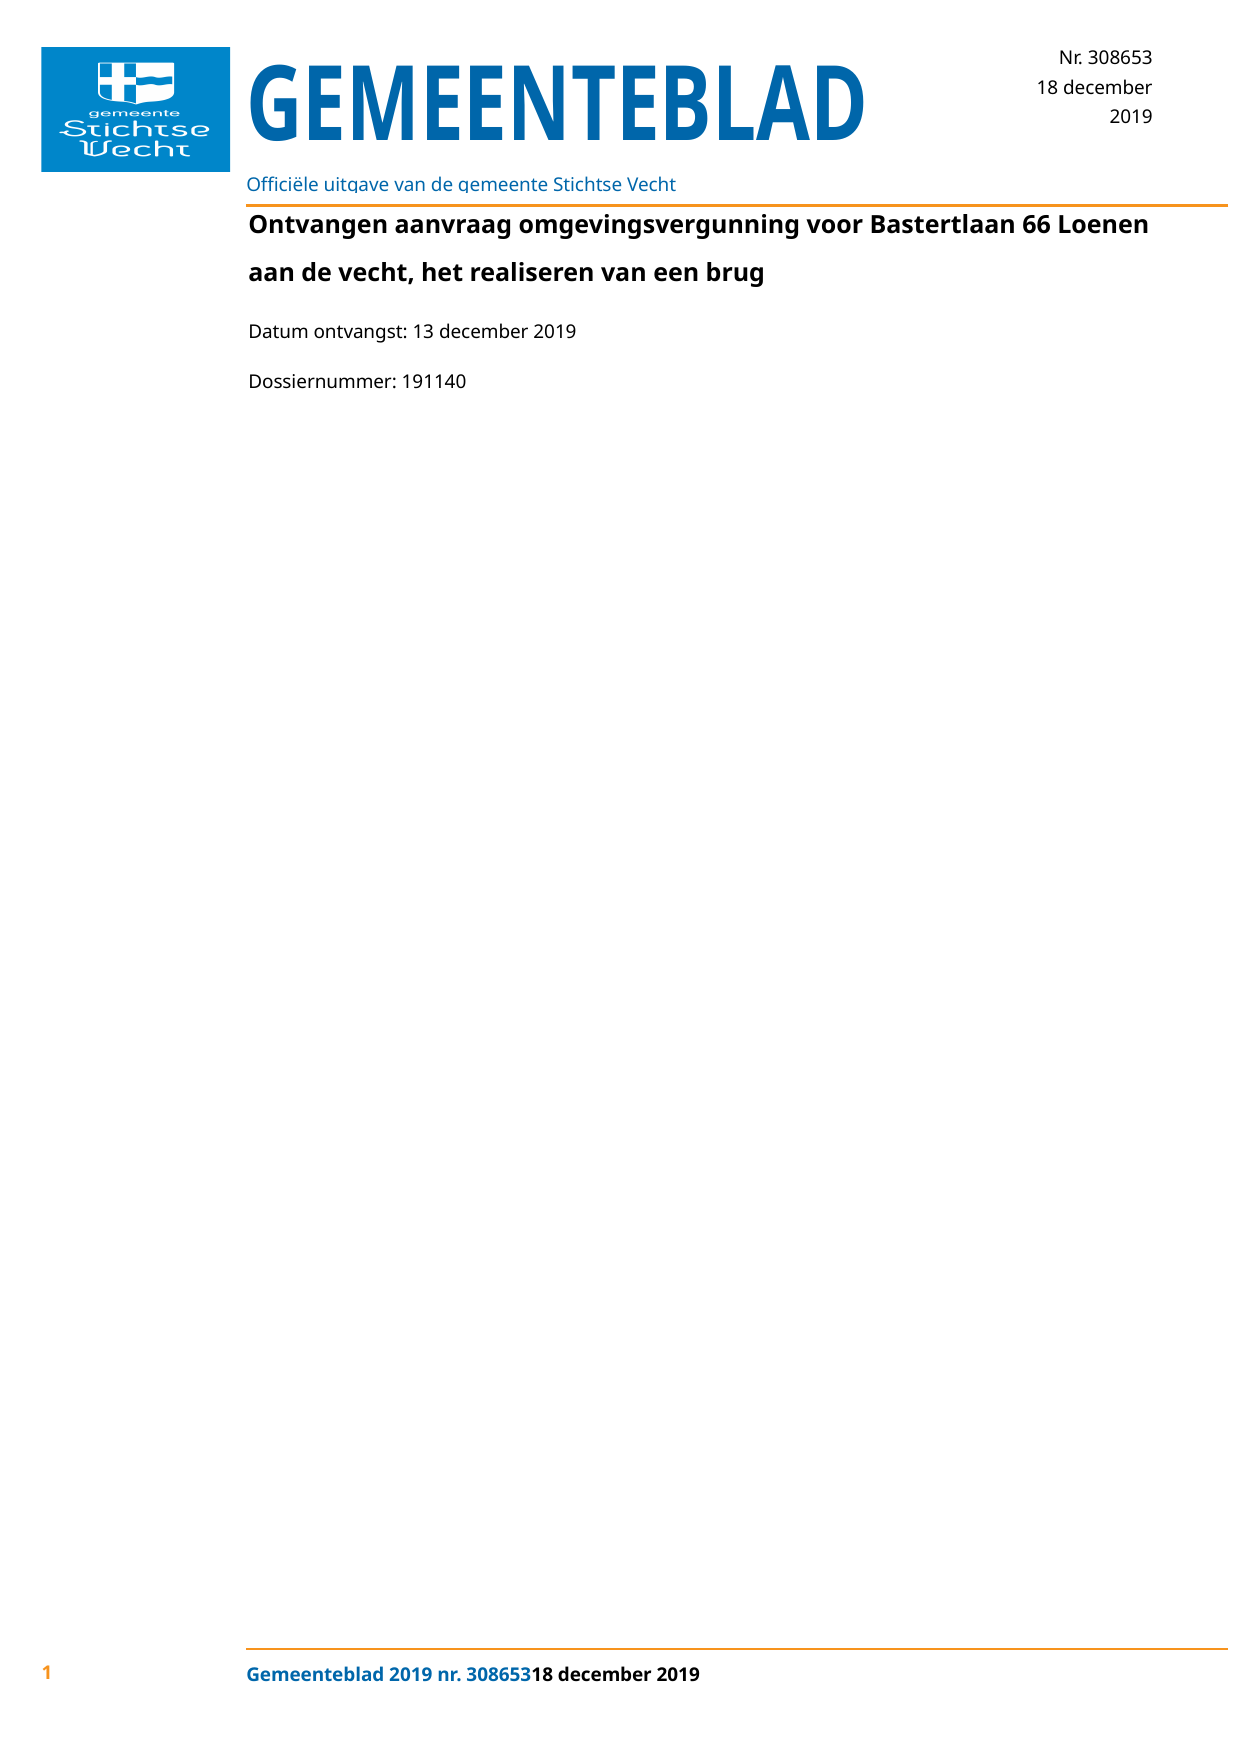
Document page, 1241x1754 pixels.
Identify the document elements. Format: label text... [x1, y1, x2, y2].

text Datum ontvangst: 13 december 2019 [248, 318, 1152, 344]
text Dossiernummer: 191140 [248, 368, 1152, 394]
text Ontvangen aanvraag omgevingsvergunning voor Bastertlaan 66 Loenen aan de vecht, het realiseren van een brug [248, 207, 1152, 288]
picture [137, 63, 174, 103]
picture [99, 63, 135, 101]
